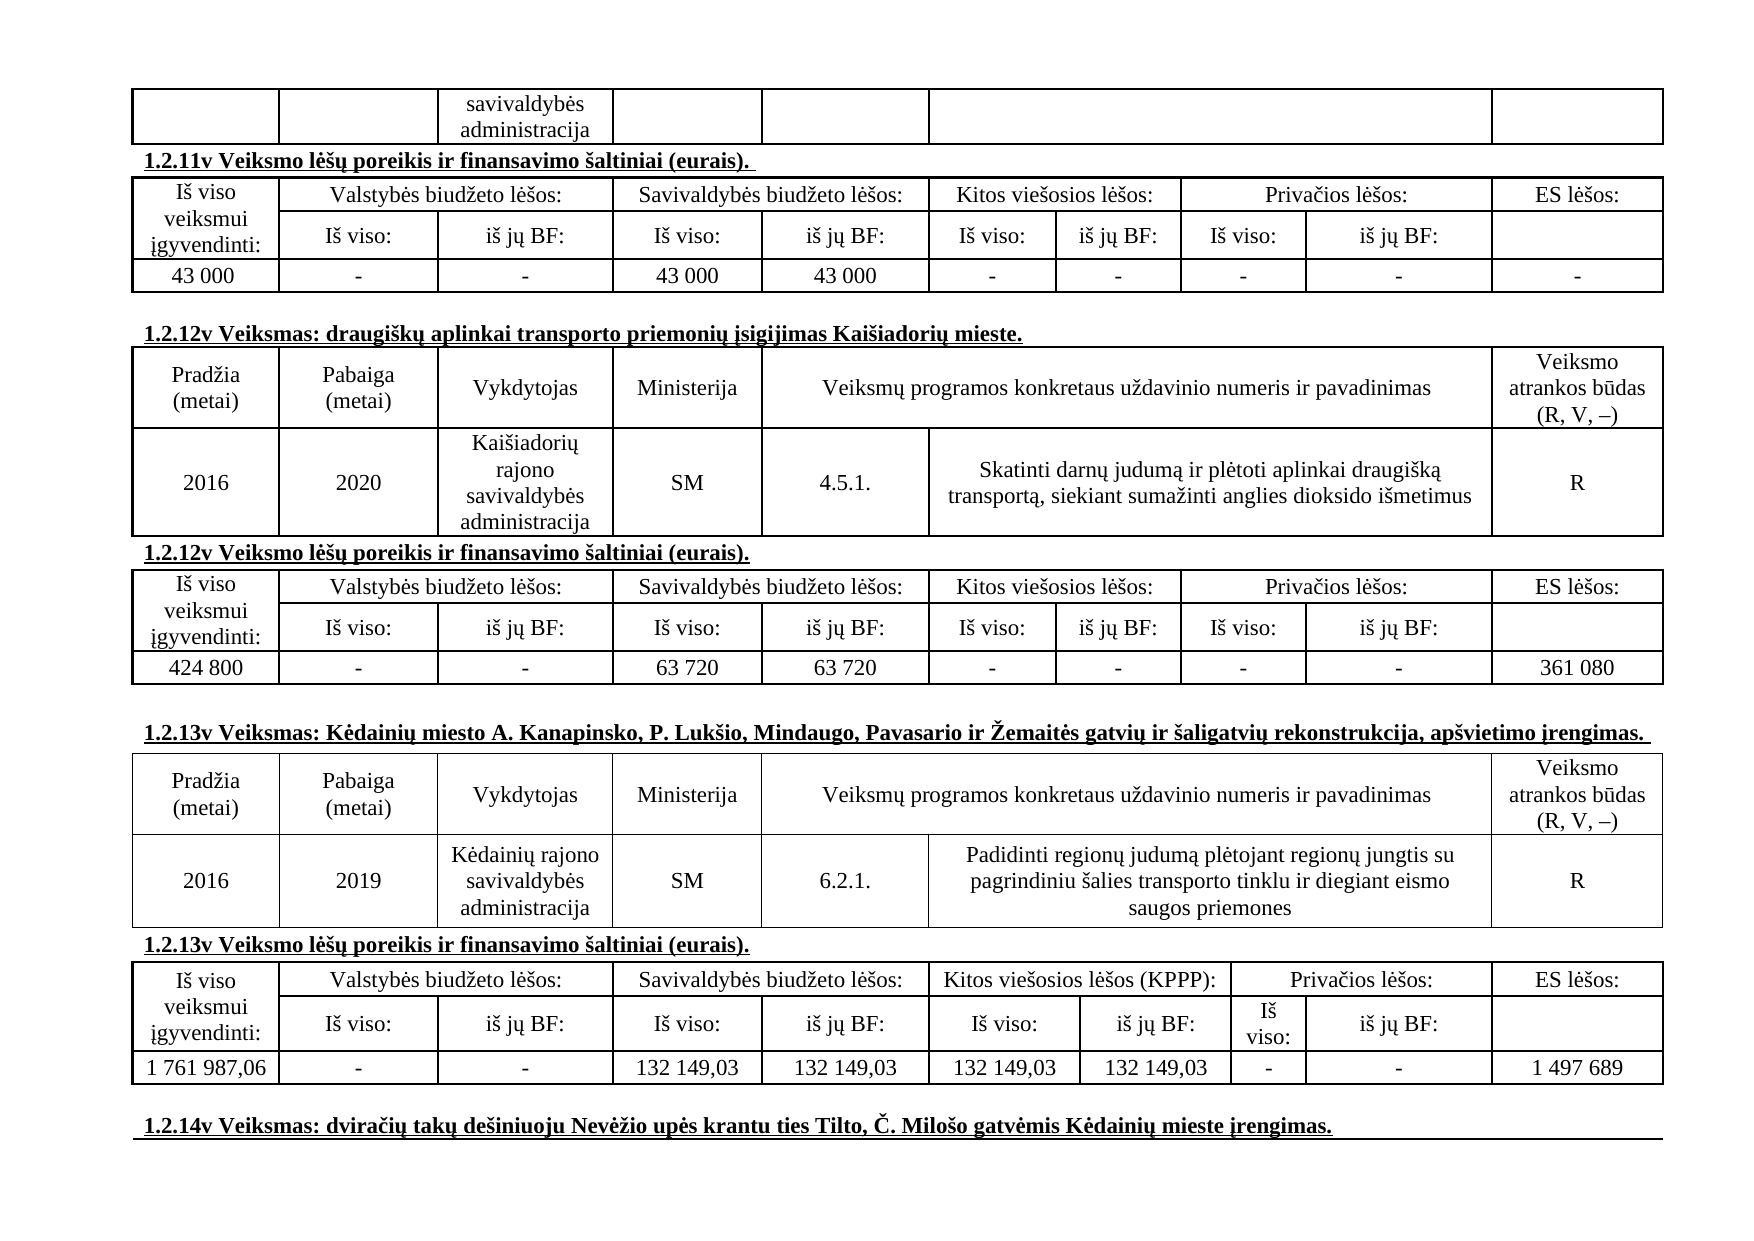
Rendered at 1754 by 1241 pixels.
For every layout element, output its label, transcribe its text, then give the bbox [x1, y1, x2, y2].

table_cell Savivaldybės biudžeto lėšos: [614, 963, 928, 995]
table_cell savivaldybės administracija [439, 90, 612, 143]
table_cell [1493, 997, 1662, 1049]
table_cell 43 000 [763, 260, 928, 291]
table_cell [1664, 961, 1692, 995]
table_cell R [1493, 429, 1662, 535]
table_cell 2016 [133, 835, 279, 927]
table_cell [1663, 1083, 1692, 1138]
table_cell [134, 90, 278, 143]
table_cell iš jų BF: [1081, 997, 1230, 1049]
table_cell 1.2.13v Veiksmo lėšų poreikis ir finansavimo šaltiniai (eurais). [133, 928, 1663, 961]
table_cell iš jų BF: [763, 212, 928, 257]
table_cell 43 000 [134, 260, 278, 291]
table_cell ES lėšos: [1493, 571, 1662, 602]
table_cell iš jų BF: [763, 604, 928, 649]
table_cell Savivaldybės biudžeto lėšos: [614, 179, 928, 210]
table_cell R [1492, 835, 1662, 927]
table_cell [1663, 683, 1692, 753]
table_cell Veiksmų programos konkretaus uždavinio numeris ir pavadinimas [762, 754, 1491, 833]
table_cell - [439, 652, 612, 683]
table_cell 1.2.12v Veiksmo lėšų poreikis ir finansavimo šaltiniai (eurais). [133, 537, 1663, 568]
table_cell Iš viso: [1182, 212, 1305, 257]
table_cell - [1307, 1052, 1491, 1083]
table_cell Savivaldybės biudžeto lėšos: [614, 571, 928, 602]
table_cell [128, 753, 132, 833]
table_cell 132 149,03 [614, 1052, 761, 1083]
table_cell Veiksmų programos konkretaus uždavinio numeris ir pavadinimas [763, 348, 1491, 427]
table_cell Iš viso: [930, 212, 1055, 257]
table_cell - [280, 652, 437, 683]
table_cell 2016 [134, 429, 278, 535]
table_cell 2020 [280, 429, 437, 535]
table_cell Vykdytojas [439, 348, 612, 427]
table_cell Valstybės biudžeto lėšos: [280, 179, 612, 210]
table_cell [1493, 212, 1662, 257]
table_cell [128, 535, 132, 568]
table_cell [1664, 1050, 1692, 1083]
table_cell - [439, 1052, 612, 1083]
table_cell 1.2.11v Veiksmo lėšų poreikis ir finansavimo šaltiniai (eurais). [133, 145, 1663, 176]
table_cell SM [614, 429, 761, 535]
table_cell 1.2.12v Veiksmas: draugiškų aplinkai transporto priemonių įsigijimas Kaišiadorių mieste. [133, 293, 1663, 346]
table_cell - [1057, 652, 1180, 683]
table_cell [1663, 291, 1692, 346]
table_cell - [930, 260, 1055, 291]
table_cell 1.2.13v Veiksmas: Kėdainių miesto A. Kanapinsko, P. Lukšio, Mindaugo, Pavasario ir Žemaitės gatvių ir šaligatvių rekonstrukcija, apšvietimo įrengimas. [133, 685, 1663, 753]
table_cell [1664, 210, 1692, 257]
table_cell ES lėšos: [1493, 963, 1662, 995]
table_cell Iš viso: [280, 212, 437, 257]
table_cell Iš viso: [1182, 604, 1305, 649]
table_cell [1664, 346, 1692, 427]
table_cell [128, 834, 132, 927]
table_cell 1 761 987,06 [134, 1052, 278, 1083]
table_cell [614, 90, 761, 143]
table_cell Valstybės biudžeto lėšos: [280, 963, 612, 995]
table_cell Iš viso: [280, 604, 437, 649]
table_cell iš jų BF: [1307, 604, 1491, 649]
table_cell Iš viso veiksmui įgyvendinti: [134, 571, 278, 649]
table_cell Ministerija [614, 348, 761, 427]
table_cell [1664, 650, 1692, 683]
table_cell 424 800 [134, 652, 278, 683]
table_cell 6.2.1. [762, 835, 928, 927]
table_cell Privačios lėšos: [1182, 179, 1491, 210]
table_cell iš jų BF: [1307, 212, 1491, 257]
table_cell Iš viso: [1232, 997, 1305, 1049]
table_cell Privačios lėšos: [1232, 963, 1491, 995]
table_cell iš jų BF: [439, 997, 612, 1049]
table_cell ES lėšos: [1493, 179, 1662, 210]
table_cell [128, 291, 132, 346]
table_cell [1663, 143, 1692, 176]
table_cell [128, 1083, 132, 1138]
table_cell - [1232, 1052, 1305, 1083]
table_cell [1663, 834, 1692, 927]
table_cell [128, 927, 132, 961]
table_cell Kėdainių rajono savivaldybės administracija [438, 835, 612, 927]
table_cell [1664, 569, 1692, 602]
table_cell 63 720 [763, 652, 928, 683]
table_cell Veiksmo atrankos būdas (R, V, –) [1492, 754, 1662, 833]
table_cell - [1493, 260, 1662, 291]
table_cell Pabaiga (metai) [280, 348, 437, 427]
table_cell Iš viso: [280, 997, 437, 1049]
table_cell [1664, 258, 1692, 291]
table_cell - [1182, 652, 1305, 683]
table_cell [280, 90, 437, 143]
table_cell Pradžia (metai) [133, 754, 279, 833]
table_cell [1493, 604, 1662, 649]
table_cell [1663, 927, 1692, 961]
table_cell Iš viso: [614, 604, 761, 649]
table_cell iš jų BF: [1057, 604, 1180, 649]
table_cell - [1182, 260, 1305, 291]
table_cell - [280, 1052, 437, 1083]
table_cell - [280, 260, 437, 291]
table_cell Kitos viešosios lėšos: [930, 179, 1180, 210]
table_cell [930, 90, 1491, 143]
table_cell Iš viso veiksmui įgyvendinti: [134, 963, 278, 1049]
table_cell iš jų BF: [1057, 212, 1180, 257]
table_cell [1664, 88, 1692, 143]
table_cell [1664, 995, 1692, 1049]
table_cell [1664, 602, 1692, 649]
table_cell Valstybės biudžeto lėšos: [280, 571, 612, 602]
table_cell - [1307, 260, 1491, 291]
table_cell Padidinti regionų judumą plėtojant regionų jungtis su pagrindiniu šalies transporto tinklu ir diegiant eismo saugos priemones [929, 835, 1491, 927]
table_cell [1663, 535, 1692, 568]
table_cell iš jų BF: [1307, 997, 1491, 1049]
table_cell Kaišiadorių rajono savivaldybės administracija [439, 429, 612, 535]
table_cell 1 497 689 [1493, 1052, 1662, 1083]
table_cell Ministerija [613, 754, 761, 833]
table_cell - [439, 260, 612, 291]
table_cell Iš viso: [614, 212, 761, 257]
table_cell 43 000 [614, 260, 761, 291]
table_cell 4.5.1. [763, 429, 928, 535]
table_cell 63 720 [614, 652, 761, 683]
table_cell 132 149,03 [1081, 1052, 1230, 1083]
table_cell 132 149,03 [763, 1052, 928, 1083]
table_cell iš jų BF: [439, 604, 612, 649]
table_cell Iš viso veiksmui įgyvendinti: [134, 179, 278, 257]
table_cell Skatinti darnų judumą ir plėtoti aplinkai draugišką transportą, siekiant sumažinti anglies dioksido išmetimus [930, 429, 1491, 535]
table_cell Pabaiga (metai) [280, 754, 437, 833]
table_cell 2019 [280, 835, 437, 927]
table_cell [1664, 176, 1692, 210]
table_cell Iš viso: [930, 997, 1079, 1049]
table_cell [763, 90, 928, 143]
table_cell [1664, 427, 1692, 535]
table_cell iš jų BF: [763, 997, 928, 1049]
table_cell Veiksmo atrankos būdas (R, V, –) [1493, 348, 1662, 427]
table_cell Iš viso: [614, 997, 761, 1049]
table_cell - [930, 652, 1055, 683]
table_cell SM [613, 835, 761, 927]
table_cell - [1493, 90, 1662, 143]
table_cell - [1307, 652, 1491, 683]
table_cell 1.2.14v Veiksmas: dviračių takų dešiniuoju Nevėžio upės krantu ties Tilto, Č. Milošo gatvėmis Kėdainių mieste įrengimas. [133, 1085, 1663, 1138]
table_cell Kitos viešosios lėšos: [930, 571, 1180, 602]
table_cell [128, 143, 132, 176]
table_cell [128, 683, 132, 753]
table_cell - [1057, 260, 1180, 291]
table_cell iš jų BF: [439, 212, 612, 257]
table_cell Privačios lėšos: [1182, 571, 1491, 602]
table_cell Kitos viešosios lėšos (KPPP): [930, 963, 1230, 995]
table_cell 361 080 [1493, 652, 1662, 683]
table_cell Pradžia (metai) [134, 348, 278, 427]
table_cell Iš viso: [930, 604, 1055, 649]
table_cell [1663, 753, 1692, 833]
table_cell Vykdytojas [438, 754, 612, 833]
table_cell 132 149,03 [930, 1052, 1079, 1083]
